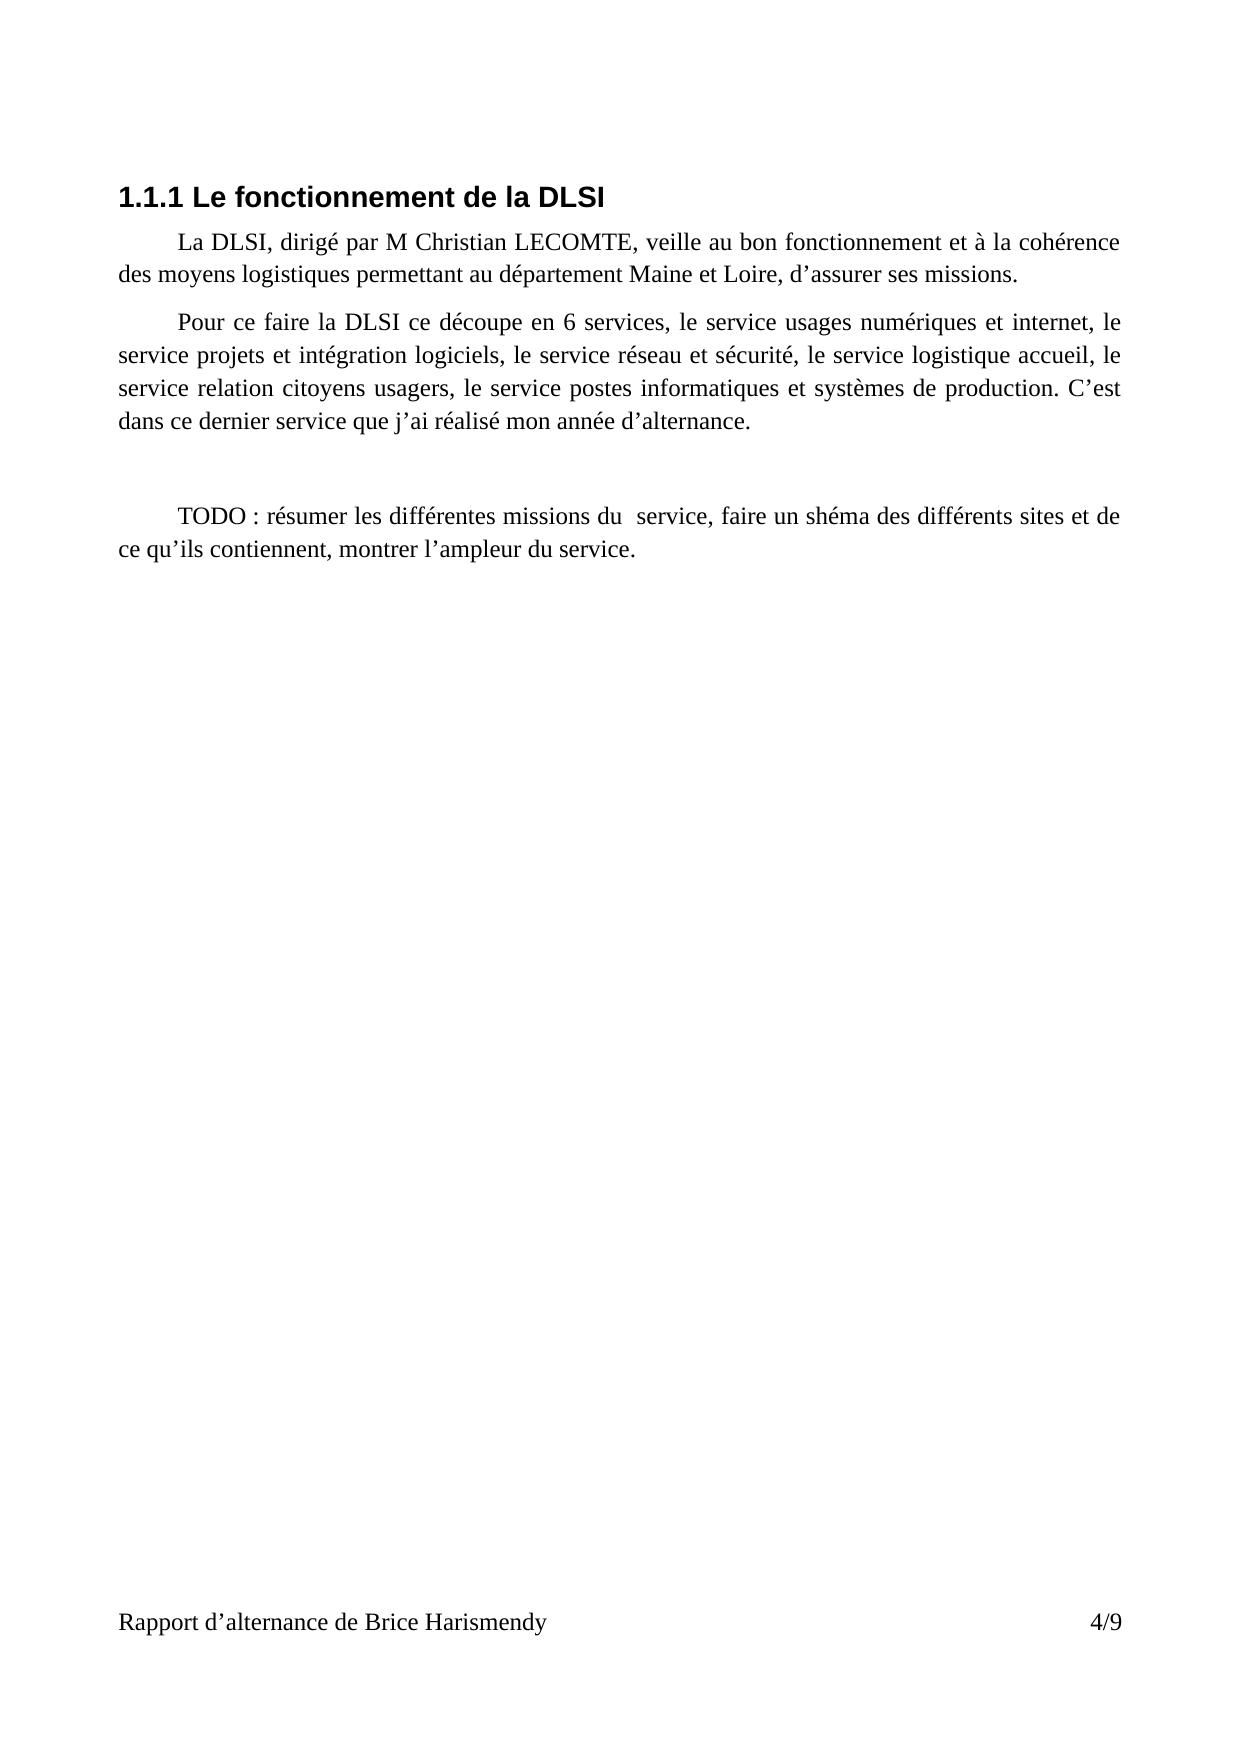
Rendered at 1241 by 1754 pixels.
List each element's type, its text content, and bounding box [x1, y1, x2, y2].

subtitle Le fonctionnement de la DLSI [118, 180, 1122, 214]
text La DLSI, dirigé par M Christian LECOMTE, veille au bon fonctionnement et à la cohérence des moyens logistiques permettant au département Maine et Loire, d’assurer ses missions. [118, 227, 1122, 288]
text TODO : résumer les différentes missions du service, faire un shéma des différents sites et de ce qu’ils contiennent, montrer l’ampleur du service. [118, 501, 1122, 563]
text Pour ce faire la DLSI ce découpe en 6 services, le service usages numériques et internet, le service projets et intégration logiciels, le service réseau et sécurité, le service logistique accueil, le service relation citoyens usagers, le service postes informatiques et systèmes de production. C’est dans ce dernier service que j’ai réalisé mon année d’alternance. [118, 307, 1122, 435]
